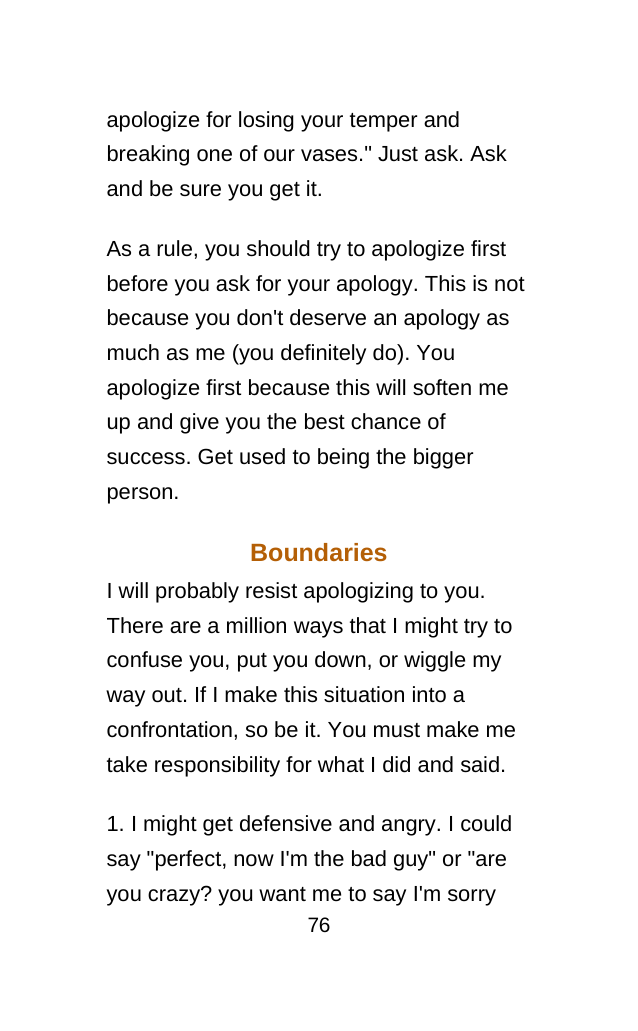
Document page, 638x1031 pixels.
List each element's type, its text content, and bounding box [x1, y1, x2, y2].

text apologize for losing your temper and breaking one of our vases." Just ask. Ask and be sure you get it. [106, 106, 531, 201]
subtitle Boundaries [106, 538, 531, 567]
text 1. I might get defensive and angry. I could say "perfect, now I'm the bad guy" or "are you crazy? you want me to say I'm sorry [106, 811, 531, 906]
text I will probably resist apologizing to you. There are a million ways that I might try to confuse you, put you down, or wiggle my way out. If I make this situation into a confrontation, so be it. You must make me take responsibility for what I did and said. [106, 578, 531, 777]
text As a rule, you should try to apologize first before you ask for your apology. This is not because you don't deserve an apology as much as me (you definitely do). You apologize first because this will soften me up and give you the best chance of success. Get used to being the bigger person. [106, 236, 531, 504]
